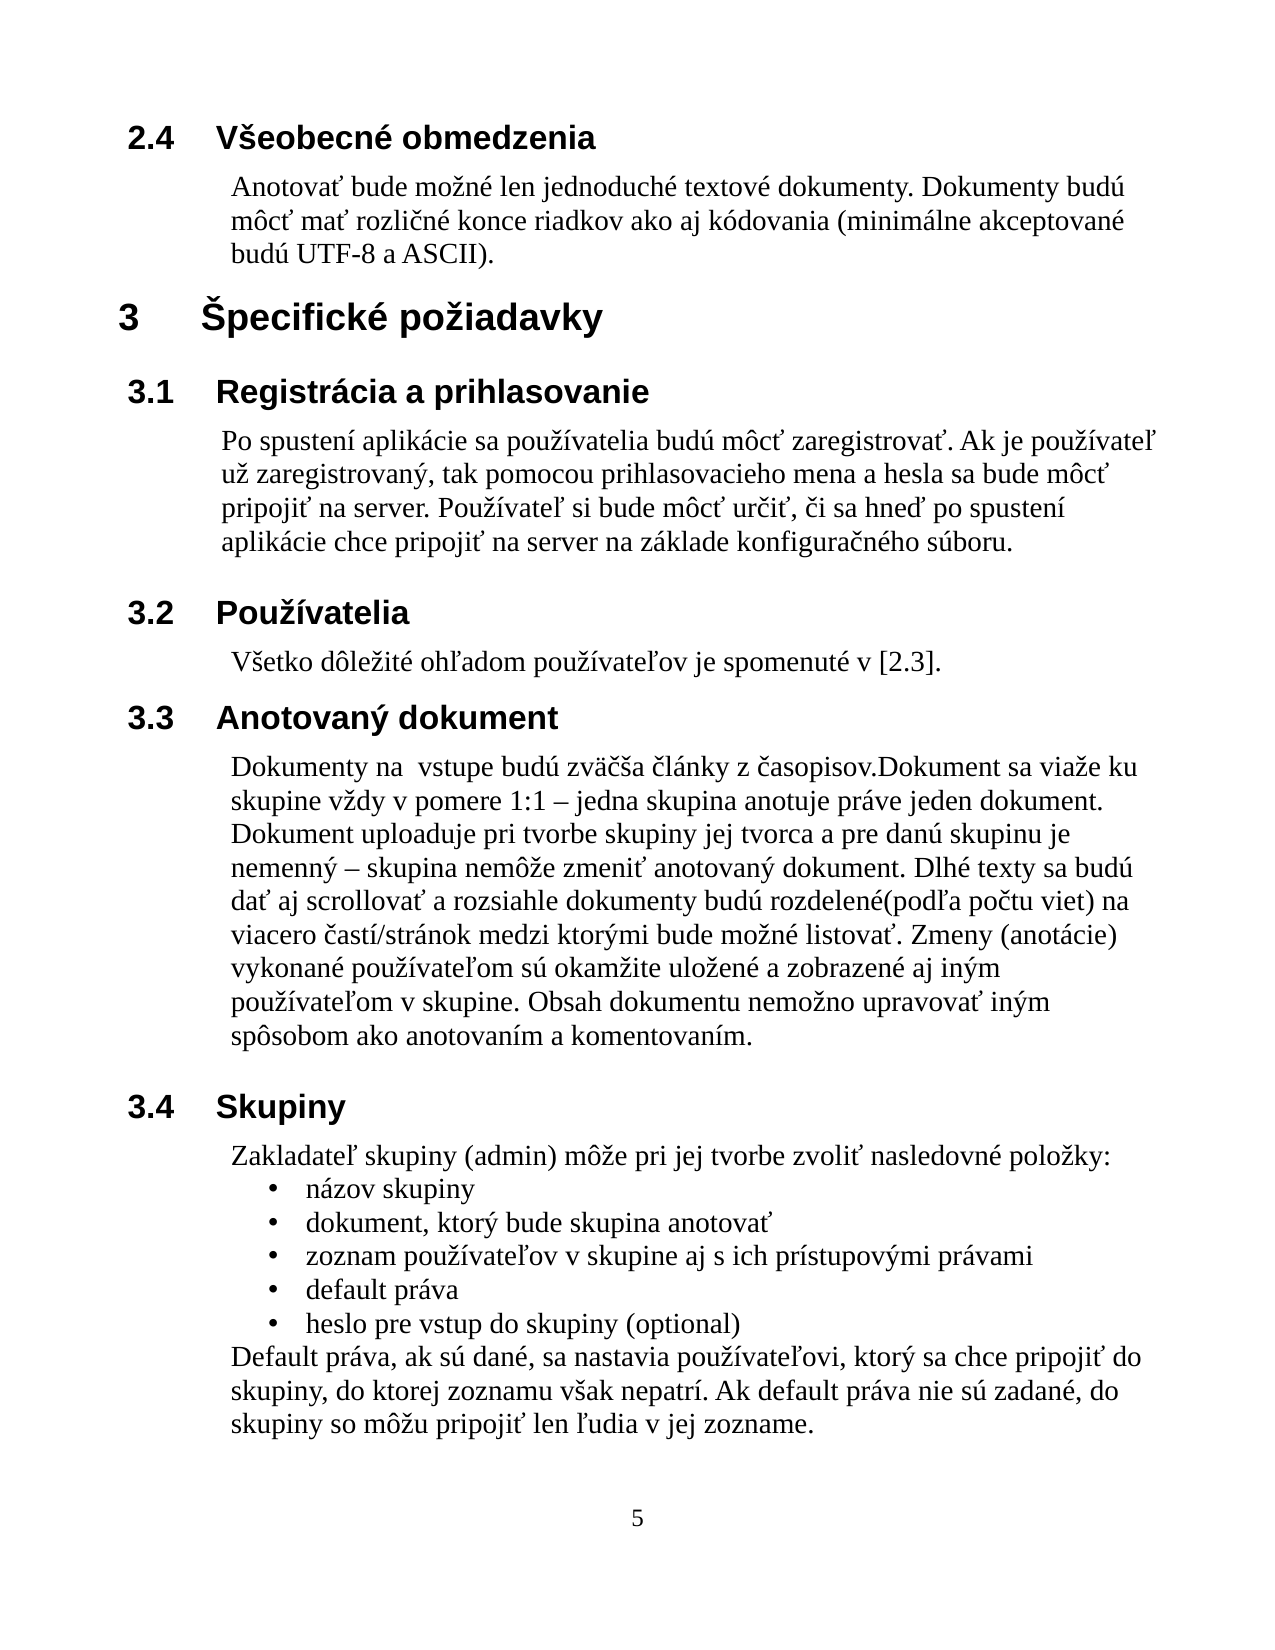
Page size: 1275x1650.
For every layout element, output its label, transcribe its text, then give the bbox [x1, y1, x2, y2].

list dokument, ktorý bude skupina anotovať [268, 1205, 1157, 1238]
subtitle Používatelia [118, 593, 1157, 631]
subtitle Skupiny [118, 1087, 1157, 1125]
text Po spustení aplikácie sa používatelia budú môcť zaregistrovať. Ak je používateľ už zaregistrovaný, tak pomocou prihlasovacieho mena a hesla sa bude môcť pripojiť na server. Používateľ si bude môcť určiť, či sa hneď po spustení aplikácie chce pripojiť na server na základe konfiguračného súboru. [221, 423, 1157, 557]
list Zakladateľ skupiny (admin) môže pri jej tvorbe zvoliť nasledovné položky: [193, 1138, 1157, 1171]
subtitle Registrácia a prihlasovanie [118, 372, 1157, 411]
list heslo pre vstup do skupiny (optional) [268, 1306, 1157, 1339]
list zoznam používateľov v skupine aj s ich prístupovými právami [268, 1238, 1157, 1272]
text Dokumenty na vstupe budú zväčša články z časopisov.Dokument sa viaže ku skupine vždy v pomere 1:1 – jedna skupina anotuje práve jeden dokument. Dokument uploaduje pri tvorbe skupiny jej tvorca a pre danú skupinu je nemenný – skupina nemôže zmeniť anotovaný dokument. Dlhé texty sa budú dať aj scrollovať a rozsiahle dokumenty budú rozdelené(podľa počtu viet) na viacero častí/stránok medzi ktorými bude možné listovať. Zmeny (anotácie) vykonané používateľom sú okamžite uložené a zobrazené aj iným používateľom v skupine. Obsah dokumentu nemožno upravovať iným spôsobom ako anotovaním a komentovaním. [231, 749, 1157, 1051]
list Default práva, ak sú dané, sa nastavia používateľovi, ktorý sa chce pripojiť do skupiny, do ktorej zoznamu však nepatrí. Ak default práva nie sú zadané, do skupiny so môžu pripojiť len ľudia v jej zozname. [193, 1339, 1157, 1440]
subtitle Špecifické požiadavky [118, 295, 1157, 338]
list Všetko dôležité ohľadom používateľov je spomenuté v [2.3]. [193, 644, 1157, 677]
list default práva [268, 1272, 1157, 1306]
list Anotovať bude možné len jednoduché textové dokumenty. Dokumenty budú môcť mať rozličné konce riadkov ako aj kódovania (minimálne akceptované budú UTF-8 a ASCII). [193, 169, 1157, 270]
subtitle Všeobecné obmedzenia [118, 118, 1157, 157]
list názov skupiny [268, 1171, 1157, 1205]
subtitle Anotovaný dokument [118, 698, 1157, 737]
